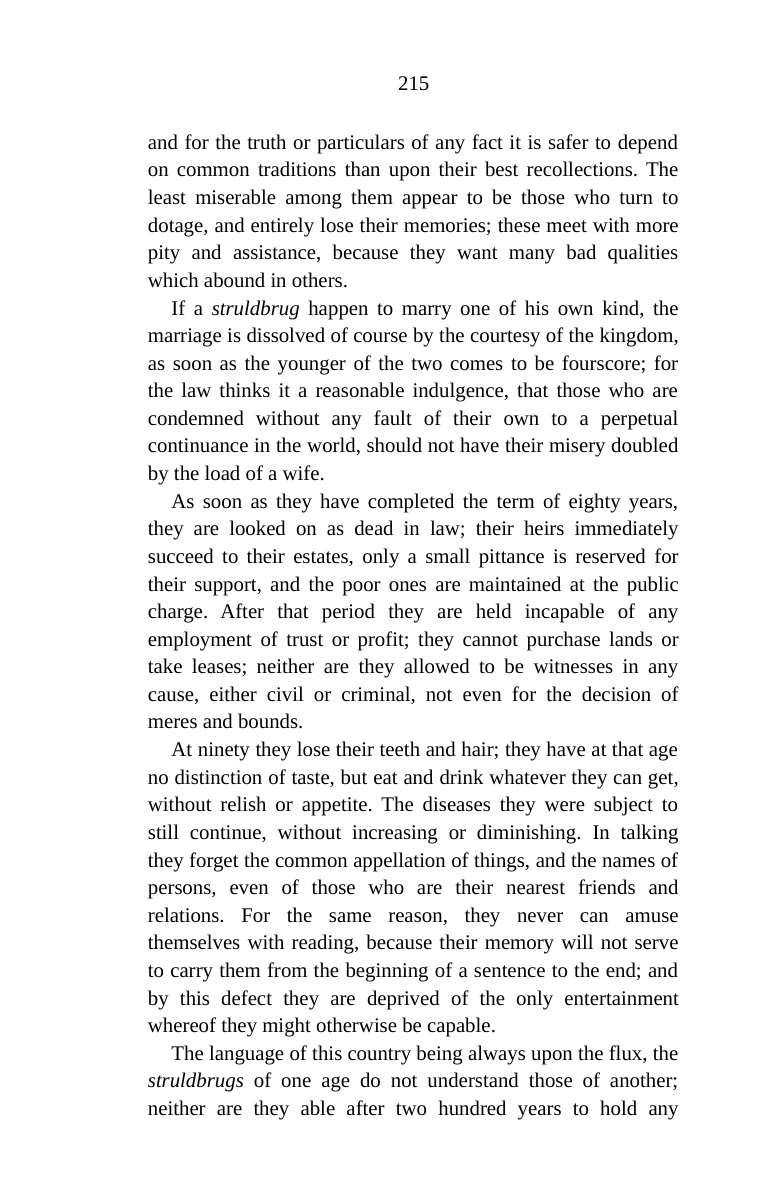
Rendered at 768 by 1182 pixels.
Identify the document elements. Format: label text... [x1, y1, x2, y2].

text If a struldbrug happen to marry one of his own kind, the marriage is dissolved of course by the courtesy of the kingdom, as soon as the younger of the two comes to be fourscore; for the law thinks it a reasonable indulgence, that those who are condemned without any fault of their own to a perpetual continuance in the world, should not have their misery doubled by the load of a wife. [148, 295, 679, 485]
text and for the truth or particulars of any fact it is safer to depend on common traditions than upon their best recollections. The least miserable among them appear to be those who turn to dotage, and entirely lose their memories; these meet with more pity and assistance, because they want many bad qualities which abound in others. [148, 130, 679, 292]
text As soon as they have completed the term of eighty years, they are looked on as dead in law; their heirs immediately succeed to their estates, only a small pittance is reserved for their support, and the poor ones are maintained at the public charge. After that period they are held incapable of any employment of trust or profit; they cannot purchase lands or take leases; neither are they allowed to be witnesses in any cause, either civil or criminal, not even for the decision of meres and bounds. [148, 489, 679, 733]
text The language of this country being always upon the flux, the struldbrugs of one age do not understand those of another; neither are they able after two hundred years to hold any [148, 1041, 679, 1120]
text At ninety they lose their teeth and hair; they have at that age no distinction of taste, but eat and drink whatever they can get, without relish or appetite. The diseases they were subject to still continue, without increasing or diminishing. In talking they forget the common appellation of things, and the names of persons, even of those who are their nearest friends and relations. For the same reason, they never can amuse themselves with reading, because their memory will not serve to carry them from the beginning of a sentence to the end; and by this defect they are deprived of the only entertainment whereof they might otherwise be capable. [148, 737, 679, 1037]
